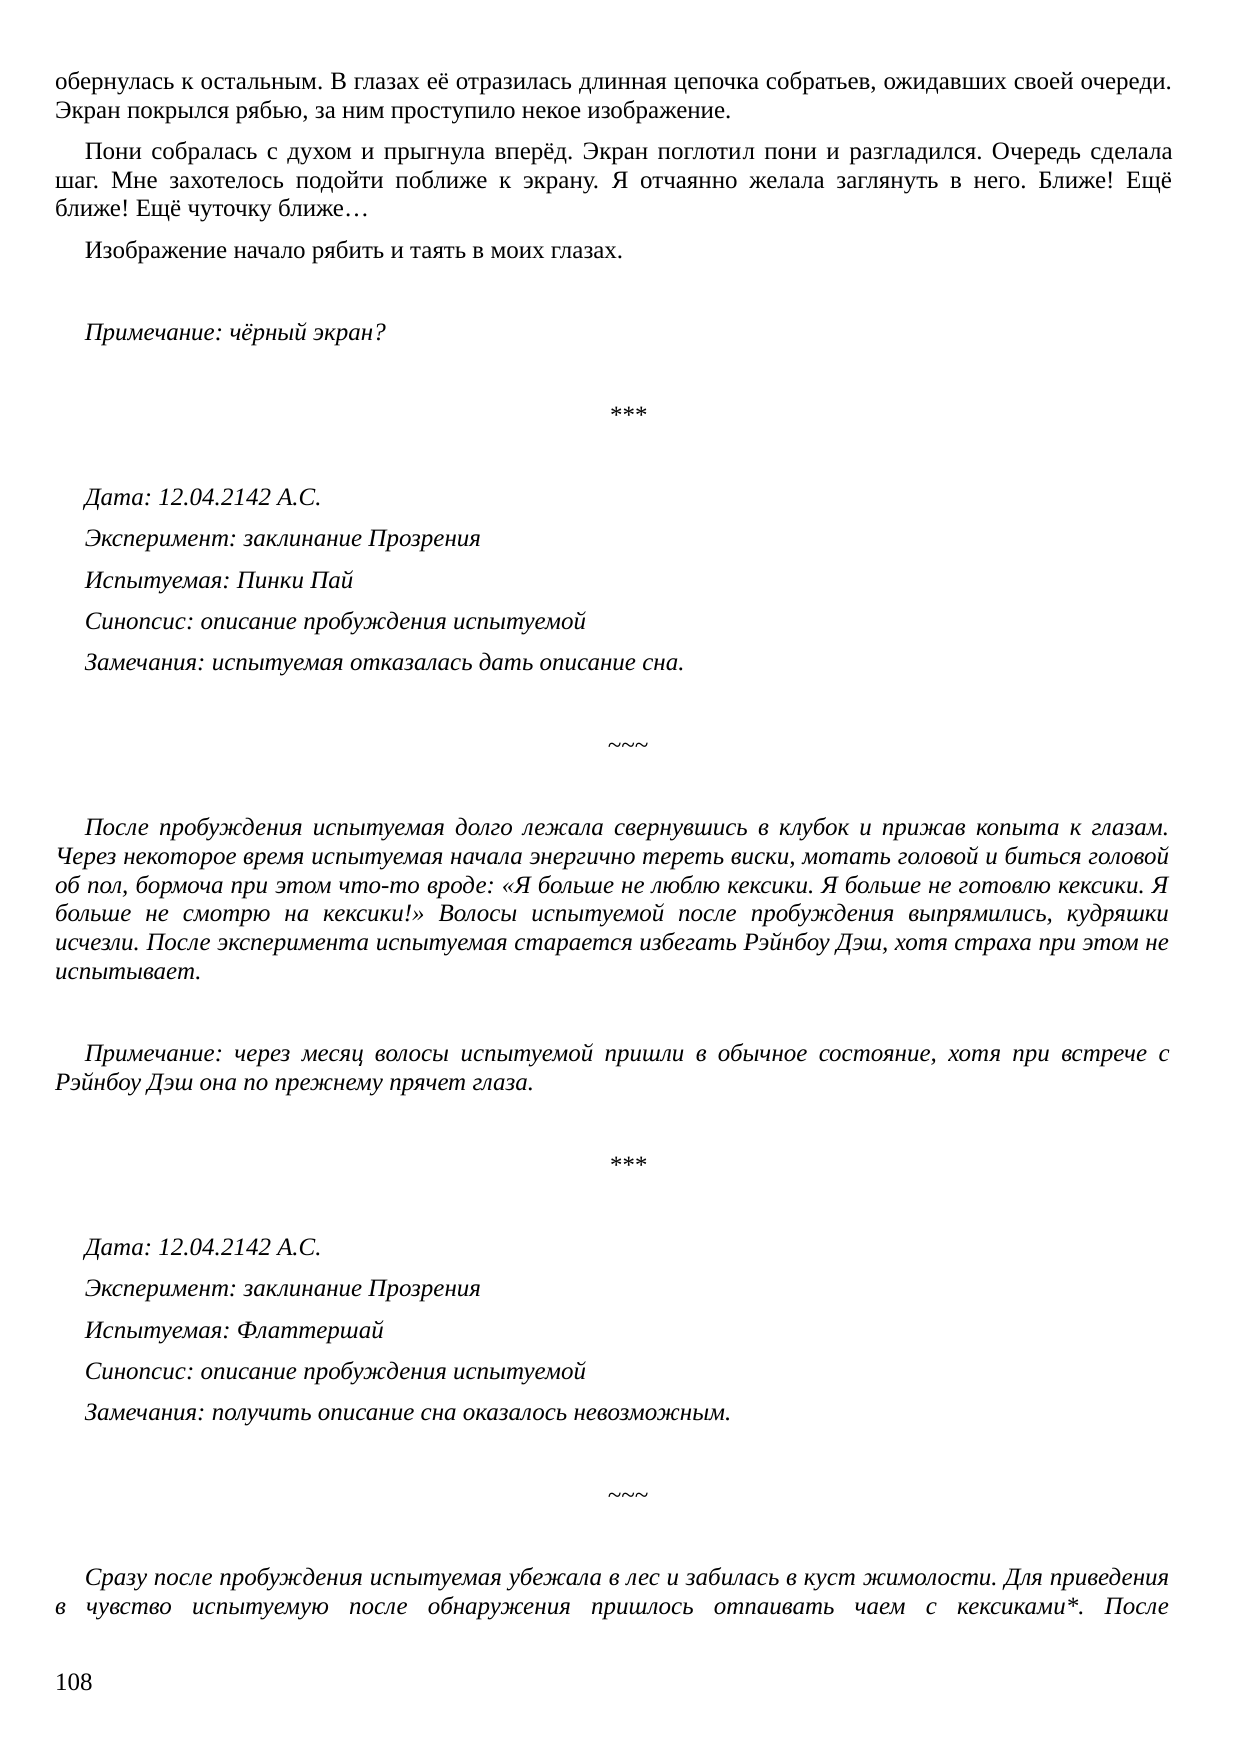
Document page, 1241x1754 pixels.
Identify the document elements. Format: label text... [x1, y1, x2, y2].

text Дата: 12.04.2142 А.С. [55, 482, 1173, 511]
text Пони собралась с духом и прыгнула вперёд. Экран поглотил пони и разгладился. Очередь сделала шаг. Мне захотелось подойти поближе к экрану. Я отчаянно желала заглянуть в него. Ближе! Ещё ближе! Ещё чуточку ближе… [55, 136, 1173, 222]
text Испытуемая: Флаттершай [55, 1315, 1173, 1343]
text Изображение начало рябить и таять в моих глазах. [55, 235, 1173, 263]
text ~~~ [55, 1480, 1173, 1508]
text Дата: 12.04.2142 А.С. [55, 1232, 1173, 1261]
text Примечание: через месяц волосы испытуемой пришли в обычное состояние, хотя при встрече с Рэйнбоу Дэш она по прежнему прячет глаза. [55, 1038, 1173, 1096]
text Эксперимент: заклинание Прозрения [55, 1273, 1173, 1302]
text После пробуждения испытуемая долго лежала свернувшись в клубок и прижав копыта к глазам. Через некоторое время испытуемая начала энергично тереть виски, мотать головой и биться головой об пол, бормоча при этом что-то вроде: «Я больше не люблю кексики. Я больше не готовлю кексики. Я больше не смотрю на кексики!» Волосы испытуемой после пробуждения выпрямились, кудряшки исчезли. После эксперимента испытуемая старается избегать Рэйнбоу Дэш, хотя страха при этом не испытывает. [55, 812, 1173, 985]
text ~~~ [55, 730, 1173, 758]
text *** [55, 1150, 1173, 1178]
text Замечания: испытуемая отказалась дать описание сна. [55, 647, 1173, 676]
text *** [55, 400, 1173, 428]
text Замечания: получить описание сна оказалось невозможным. [55, 1397, 1173, 1426]
text Испытуемая: Пинки Пай [55, 565, 1173, 593]
text Эксперимент: заклинание Прозрения [55, 523, 1173, 552]
text Сразу после пробуждения испытуемая убежала в лес и забилась в куст жимолости. Для приведения в чувство испытуемую после обнаружения пришлось отпаивать чаем с кексиками*. После [55, 1562, 1173, 1620]
text Синопсис: описание пробуждения испытуемой [55, 606, 1173, 635]
text Примечание: чёрный экран? [55, 317, 1173, 346]
text Синопсис: описание пробуждения испытуемой [55, 1356, 1173, 1385]
text обернулась к остальным. В глазах её отразилась длинная цепочка собратьев, ожидавших своей очереди. Экран покрылся рябью, за ним проступило некое изображение. [55, 66, 1173, 123]
